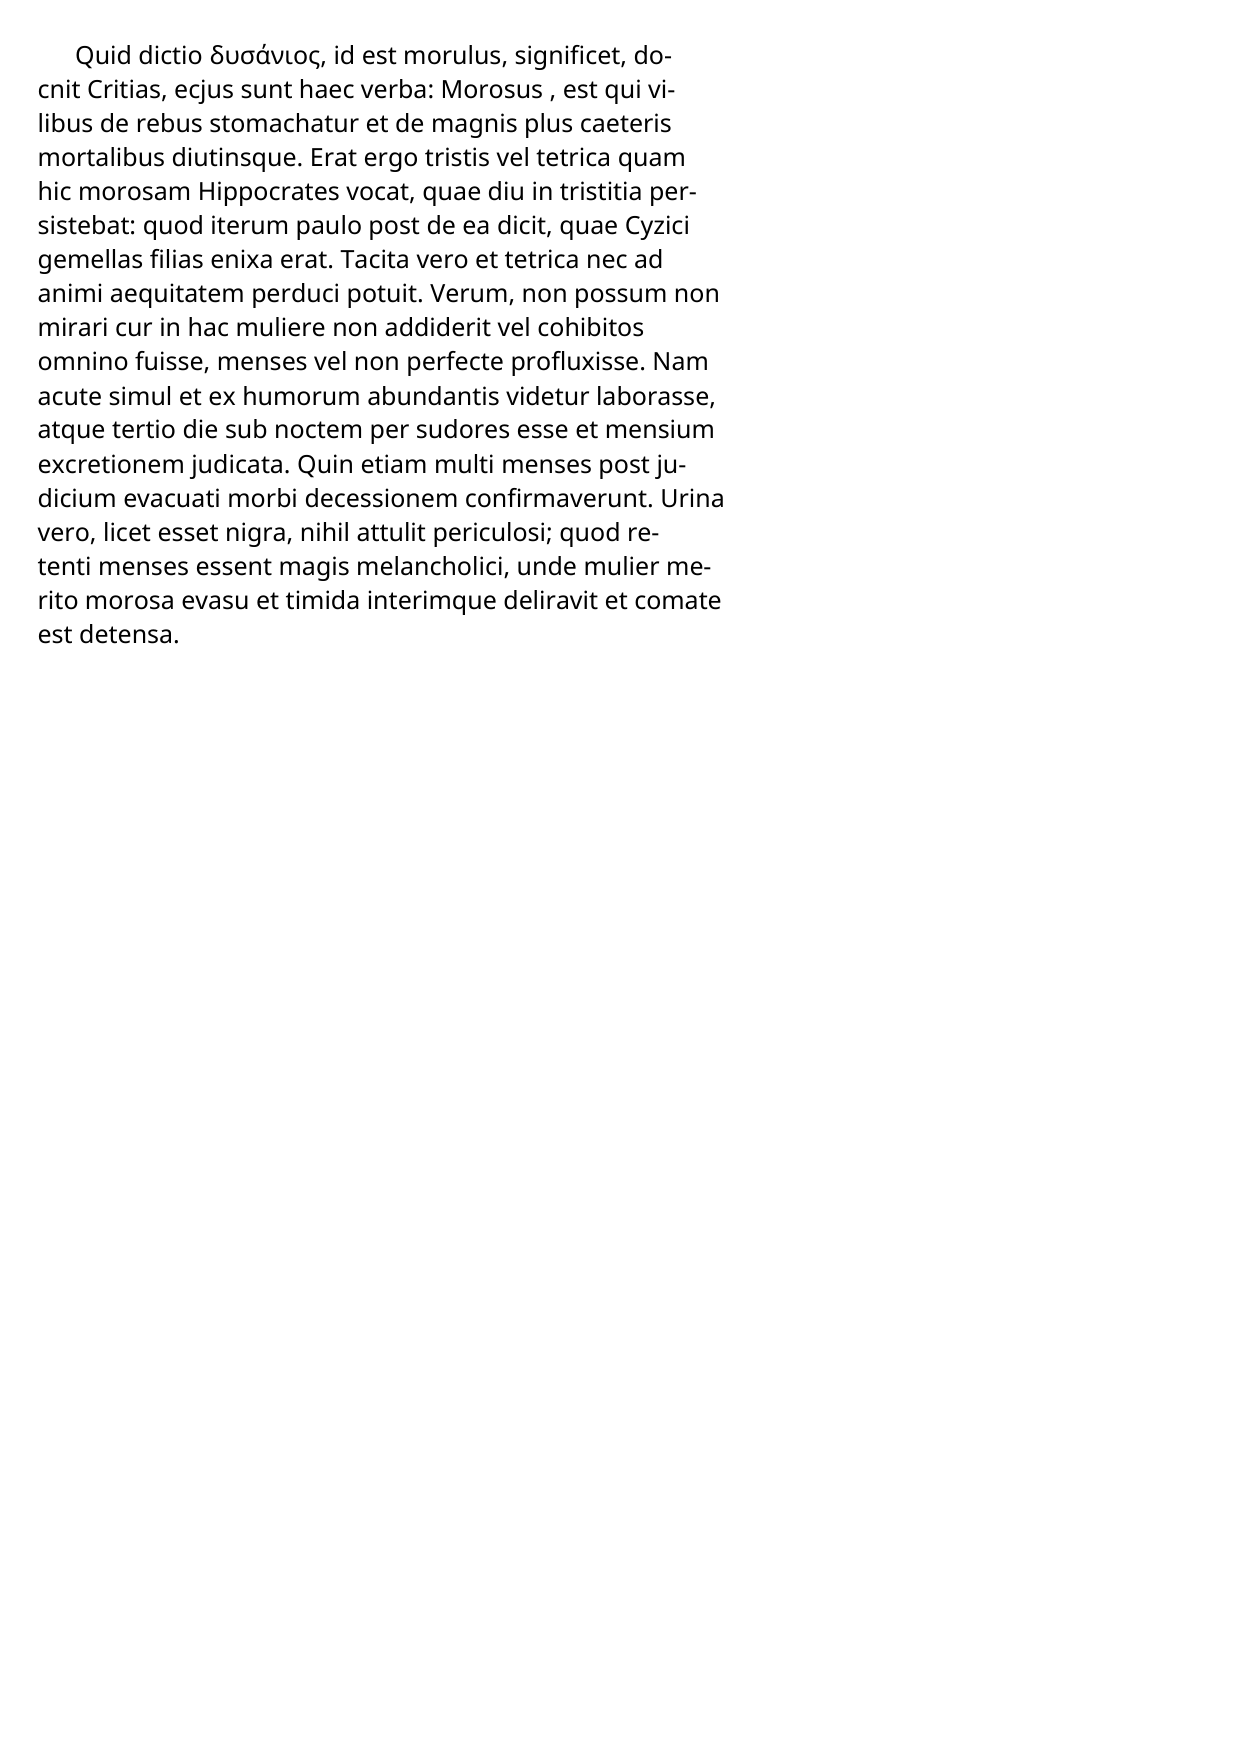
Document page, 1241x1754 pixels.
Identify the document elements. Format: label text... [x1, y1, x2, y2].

text Quid dictio δυσάνιος, id est morulus, significet, do- cnit Critias, ecjus sunt haec verba: Morosus , est qui vi- libus de rebus stomachatur et de magnis plus caeteris mortalibus diutinsque. Erat ergo tristis vel tetrica quam hic morosam Hippocrates vocat, quae diu in tristitia per- sistebat: quod iterum paulo post de ea dicit, quae Cyzici gemellas filias enixa erat. Tacita vero et tetrica nec ad animi aequitatem perduci potuit. Verum, non possum non mirari cur in hac muliere non addiderit vel cohibitos omnino fuisse, menses vel non perfecte profluxisse. Nam acute simul et ex humorum abundantis videtur laborasse, atque tertio die sub noctem per sudores esse et mensium excretionem judicata. Quin etiam multi menses post ju- dicium evacuati morbi decessionem confirmaverunt. Urina vero, licet esset nigra, nihil attulit periculosi; quod re- tenti menses essent magis melancholici, unde mulier me- rito morosa evasu et timida interimque deliravit et comate est detensa. [37, 37, 1203, 651]
